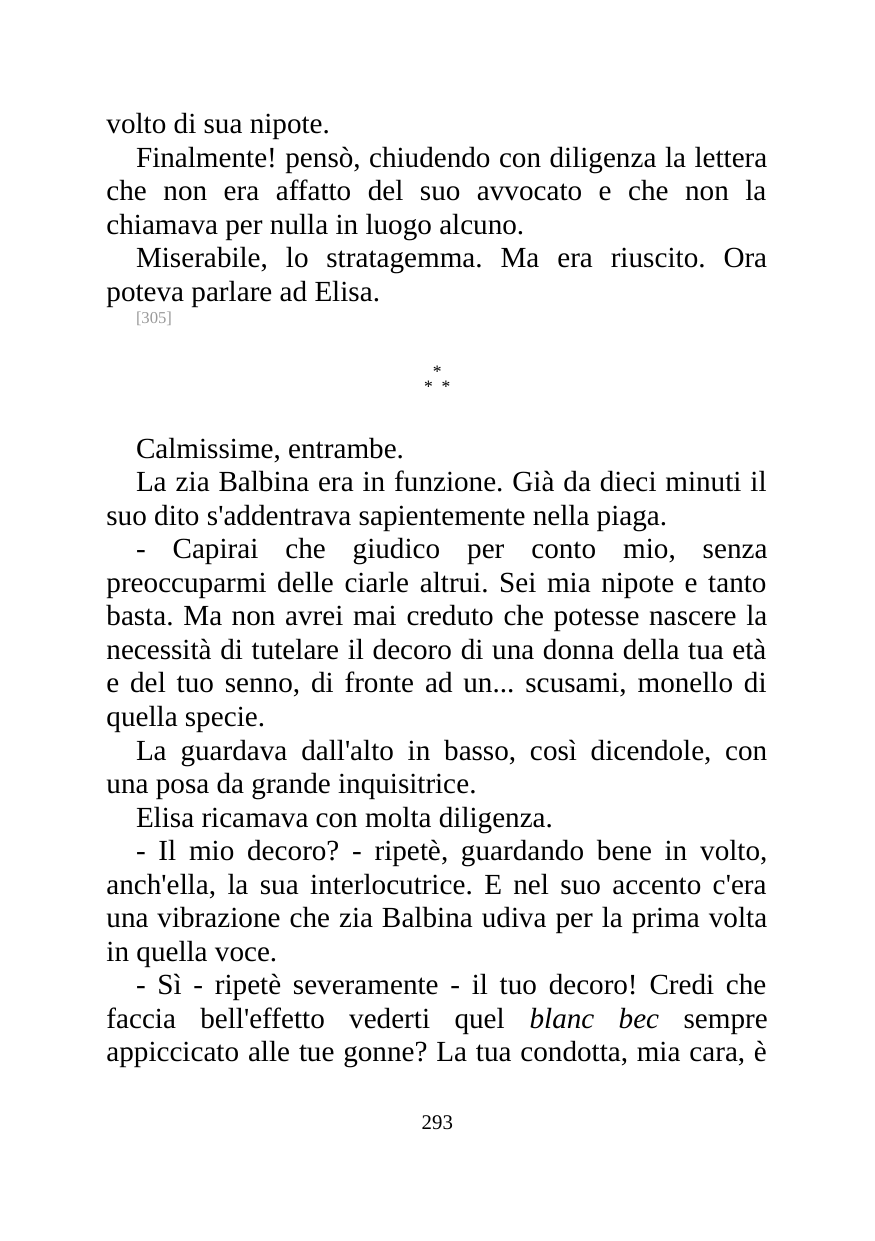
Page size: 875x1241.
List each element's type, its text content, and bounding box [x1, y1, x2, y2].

text Finalmente! pensò, chiudendo con diligenza la lettera che non era affatto del suo avvocato e che non la chiamava per nulla in luogo alcuno. [106, 140, 768, 240]
text Calmissime, entrambe. [106, 431, 768, 464]
text [305] [106, 307, 768, 327]
text La zia Balbina era in funzione. Già da dieci minuti il suo dito s'addentrava sapientemente nella piaga. [106, 464, 768, 531]
text Miserabile, lo stratagemma. Ma era riuscito. Ora poteva parlare ad Elisa. [106, 240, 768, 307]
text Elisa ricamava con molta diligenza. [106, 800, 768, 833]
text La guardava dall'alto in basso, così dicendole, con una posa da grande inquisitrice. [106, 733, 768, 800]
text *** [106, 361, 768, 396]
text - Il mio decoro? - ripetè, guardando bene in volto, anch'ella, la sua interlocutrice. E nel suo accento c'era una vibrazione che zia Balbina udiva per la prima volta in quella voce. [106, 833, 768, 967]
text volto di sua nipote. [106, 106, 768, 140]
text - Capirai che giudico per conto mio, senza preoccuparmi delle ciarle altrui. Sei mia nipote e tanto basta. Ma non avrei mai creduto che potesse nascere la necessità di tutelare il decoro di una donna della tua età e del tuo senno, di fronte ad un... scusami, monello di quella specie. [106, 531, 768, 733]
text - Sì - ripetè severamente - il tuo decoro! Credi che faccia bell'effetto vederti quel blanc bec sempre appiccicato alle tue gonne? La tua condotta, mia cara, è [106, 967, 768, 1068]
